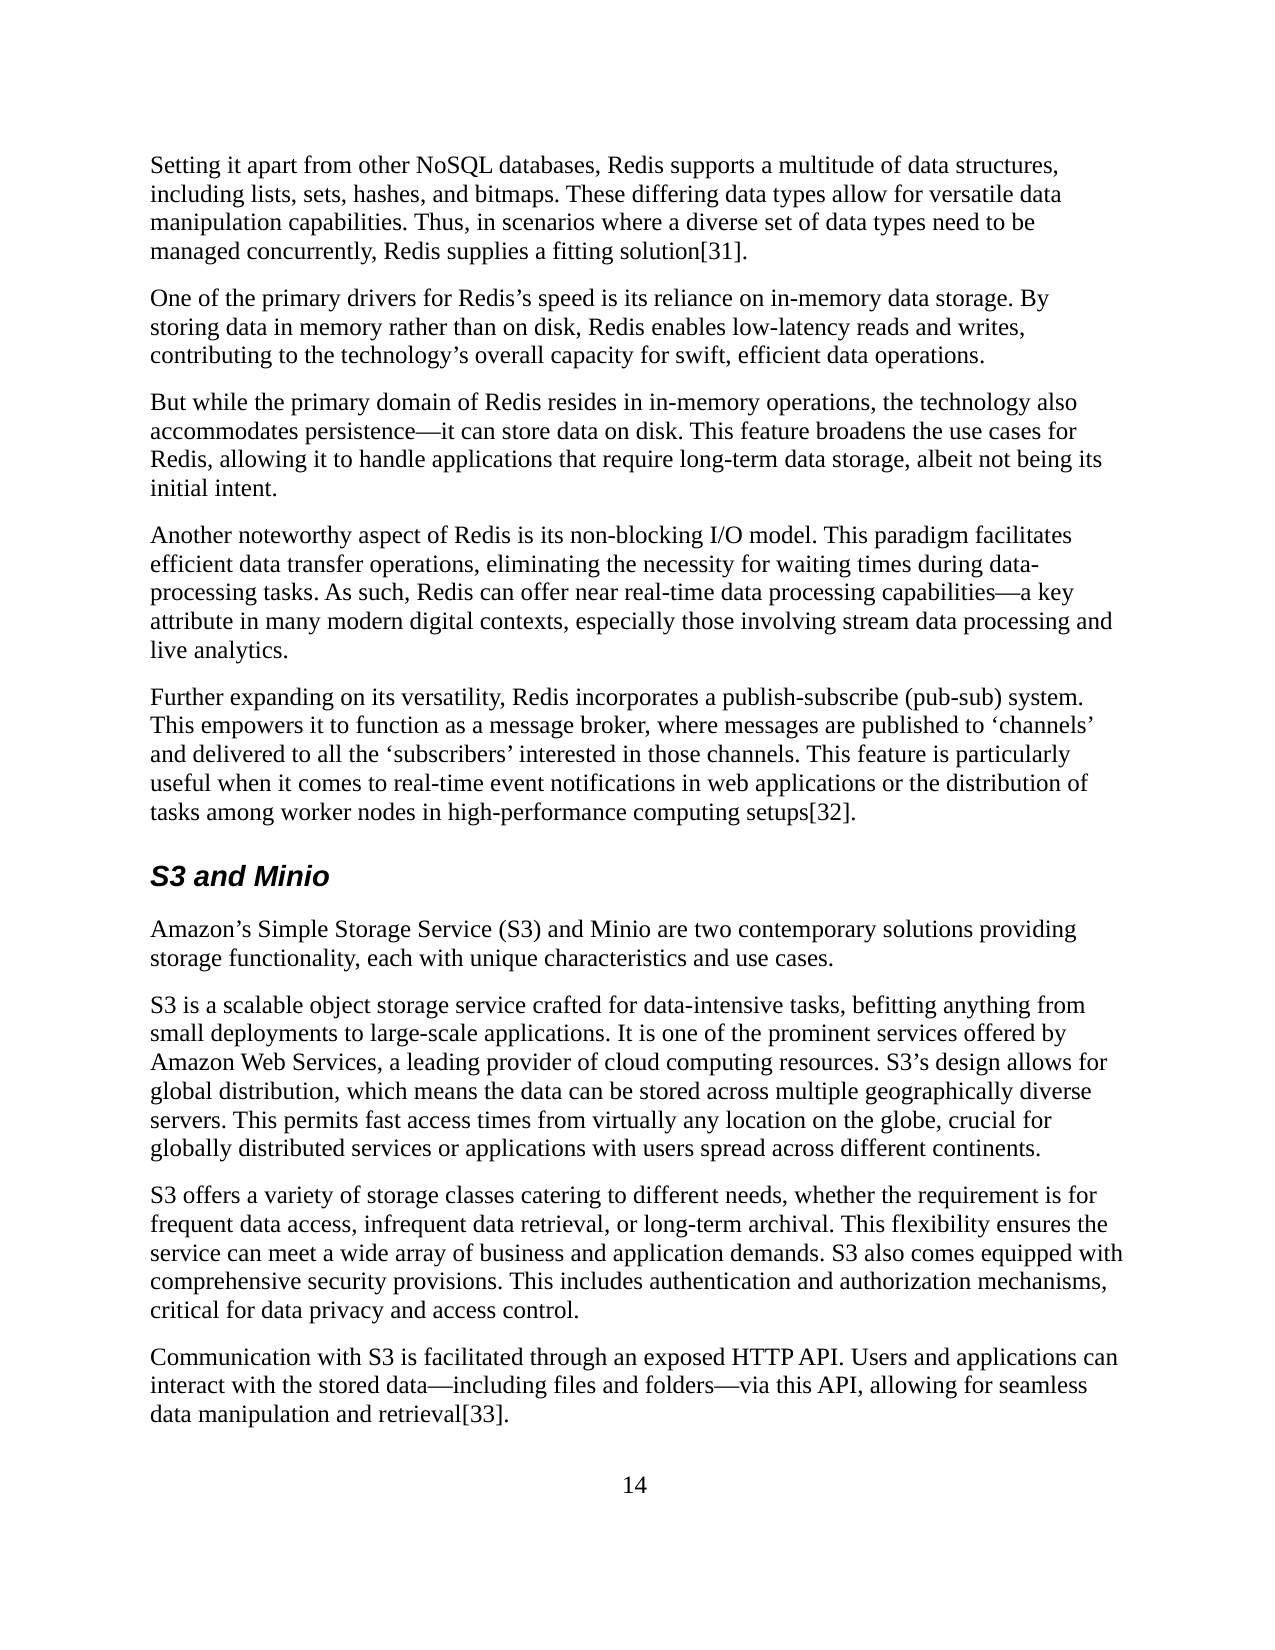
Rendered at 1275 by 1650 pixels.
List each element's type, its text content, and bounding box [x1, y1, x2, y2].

text Amazon’s Simple Storage Service (S3) and Minio are two contemporary solutions providing storage functionality, each with unique characteristics and use cases. [150, 914, 1125, 972]
text But while the primary domain of Redis resides in in-memory operations, the technology also accommodates persistence—it can store data on disk. This feature broadens the use cases for Redis, allowing it to handle applications that require long-term data storage, albeit not being its initial intent. [150, 387, 1125, 502]
text One of the primary drivers for Redis’s speed is its reliance on in-memory data storage. By storing data in memory rather than on disk, Redis enables low-latency reads and writes, contributing to the technology’s overall capacity for swift, efficient data operations. [150, 283, 1125, 369]
text S3 is a scalable object storage service crafted for data-intensive tasks, befitting anything from small deployments to large-scale applications. It is one of the prominent services offered by Amazon Web Services, a leading provider of cloud computing resources. S3’s design allows for global distribution, which means the data can be stored across multiple geographically diverse servers. This permits fast access times from virtually any location on the globe, crucial for globally distributed services or applications with users spread across different continents. [150, 990, 1125, 1162]
text Another noteworthy aspect of Redis is its non-blocking I/O model. This paradigm facilitates efficient data transfer operations, eliminating the necessity for waiting times during data-processing tasks. As such, Redis can offer near real-time data processing capabilities—a key attribute in many modern digital contexts, especially those involving stream data processing and live analytics. [150, 520, 1125, 664]
subtitle S3 and Minio [150, 859, 1125, 893]
text Communication with S3 is facilitated through an exposed HTTP API. Users and applications can interact with the stored data—including files and folders—via this API, allowing for seamless data manipulation and retrieval[33]. [150, 1342, 1125, 1428]
text S3 offers a variety of storage classes catering to different needs, whether the requirement is for frequent data access, infrequent data retrieval, or long-term archival. This flexibility ensures the service can meet a wide array of business and application demands. S3 also comes equipped with comprehensive security provisions. This includes authentication and authorization mechanisms, critical for data privacy and access control. [150, 1180, 1125, 1324]
text Further expanding on its versatility, Redis incorporates a publish-subscribe (pub-sub) system. This empowers it to function as a message broker, where messages are published to ‘channels’ and delivered to all the ‘subscribers’ interested in those channels. This feature is particularly useful when it comes to real-time event notifications in web applications or the distribution of tasks among worker nodes in high-performance computing setups[32]. [150, 682, 1125, 825]
text Setting it apart from other NoSQL databases, Redis supports a multitude of data structures, including lists, sets, hashes, and bitmaps. These differing data types allow for versatile data manipulation capabilities. Thus, in scenarios where a diverse set of data types need to be managed concurrently, Redis supplies a fitting solution[31]. [150, 150, 1125, 265]
